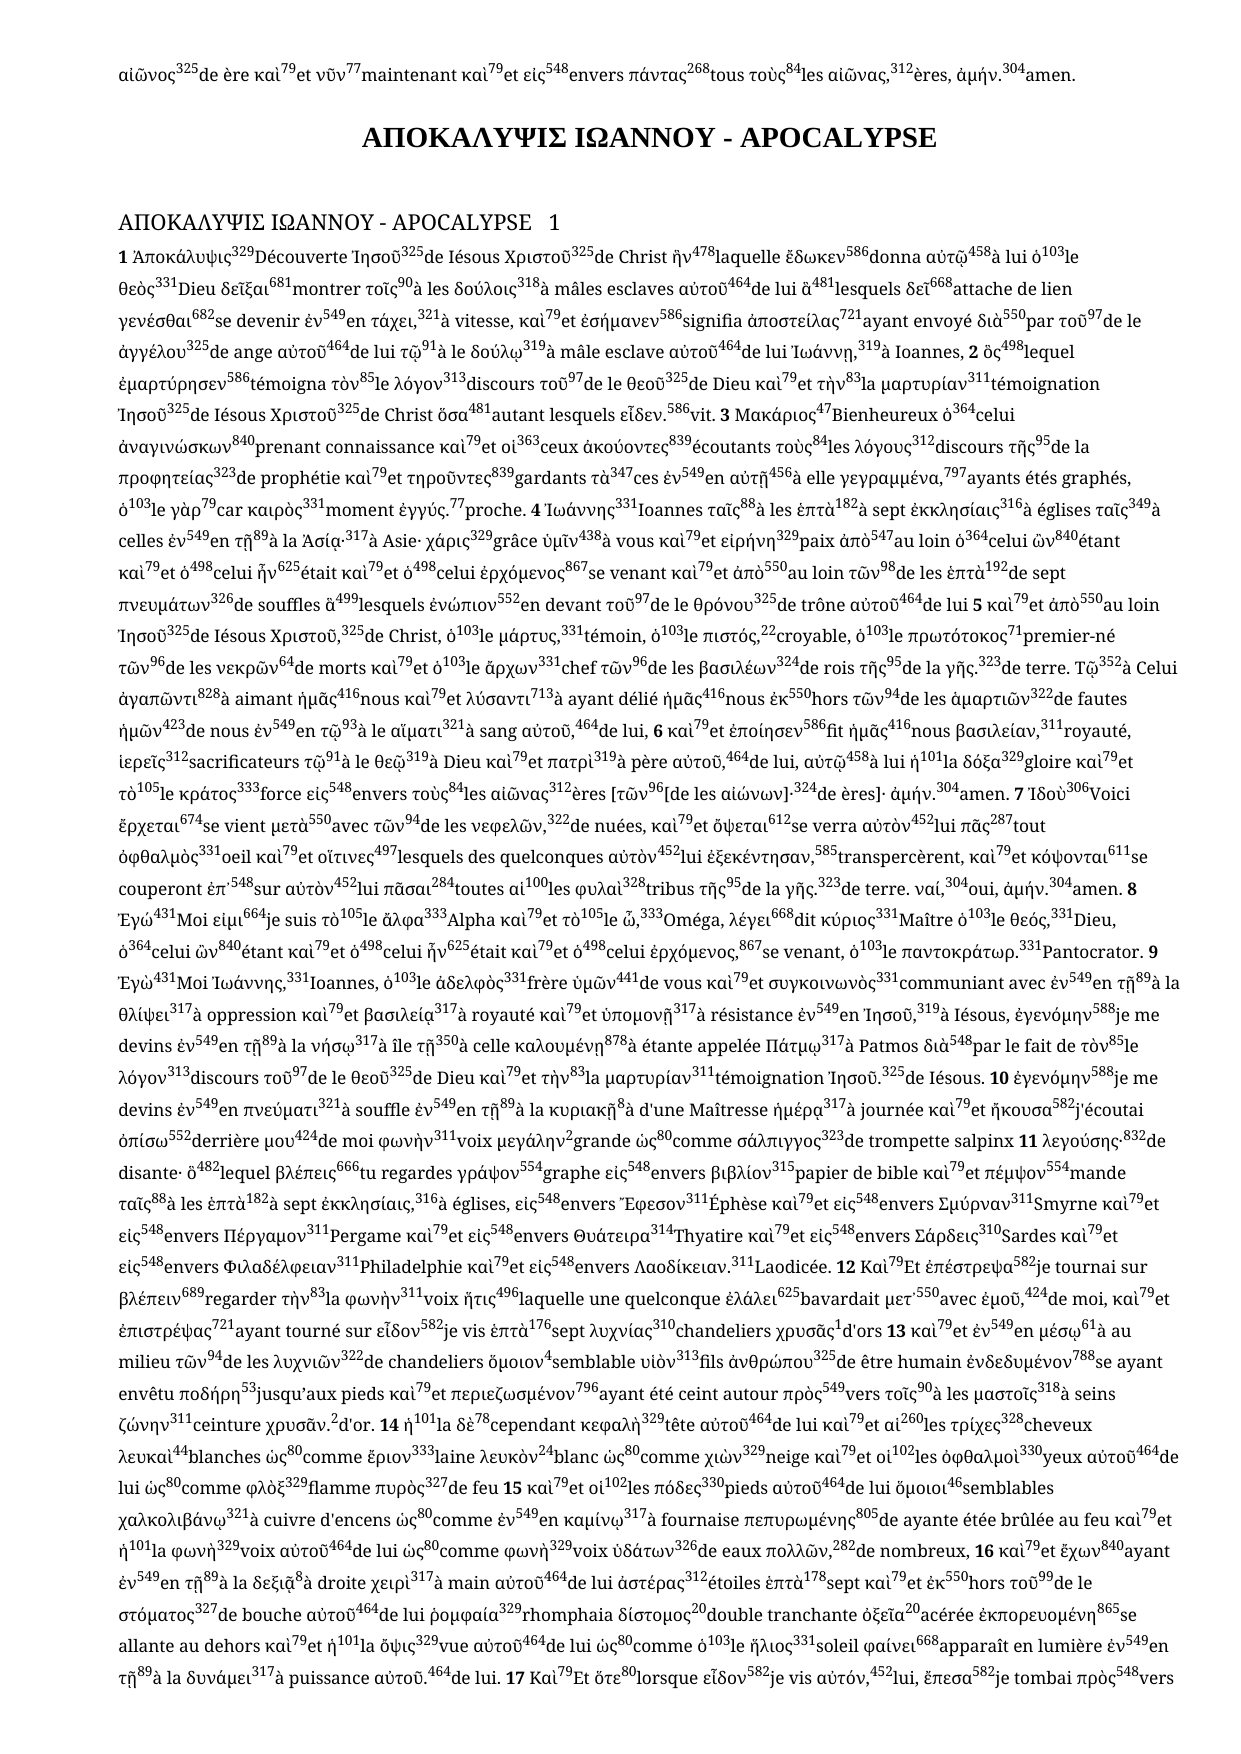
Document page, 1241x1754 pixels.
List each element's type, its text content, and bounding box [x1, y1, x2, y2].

text 1 Ἀποκάλυψις329Découverte Ἰησοῦ325de Iésous Χριστοῦ325de Christ ἣν478laquelle ἔδωκεν586donna αὐτῷ458à lui ὁ103le θεὸς331Dieu δεῖξαι681montrer τοῖς90à les δούλοις318à mâles esclaves αὐτοῦ464de lui ἃ481lesquels δεῖ668attache de lien γενέσθαι682se devenir ἐν549en τάχει,321à vitesse, καὶ79et ἐσήμανεν586signifia ἀποστείλας721ayant envoyé διὰ550par τοῦ97de le ἀγγέλου325de ange αὐτοῦ464de lui τῷ91à le δούλῳ319à mâle esclave αὐτοῦ464de lui Ἰωάννῃ,319à Ioannes, 2 ὃς498lequel ἐμαρτύρησεν586témoigna τὸν85le λόγον313discours τοῦ97de le θεοῦ325de Dieu καὶ79et τὴν83la μαρτυρίαν311témoignation Ἰησοῦ325de Iésous Χριστοῦ325de Christ ὅσα481autant lesquels εἶδεν.586vit. 3 Μακάριος47Bienheureux ὁ364celui ἀναγινώσκων840prenant connaissance καὶ79et οἱ363ceux ἀκούοντες839écoutants τοὺς84les λόγους312discours τῆς95de la προφητείας323de prophétie καὶ79et τηροῦντες839gardants τὰ347ces ἐν549en αὐτῇ456à elle γεγραμμένα,797ayants étés graphés, ὁ103le γὰρ79car καιρὸς331moment ἐγγύς.77proche. 4 Ἰωάννης331Ioannes ταῖς88à les ἑπτὰ182à sept ἐκκλησίαις316à églises ταῖς349à celles ἐν549en τῇ89à la Ἀσίᾳ·317à Asie· χάρις329grâce ὑμῖν438à vous καὶ79et εἰρήνη329paix ἀπὸ547au loin ὁ364celui ὢν840étant καὶ79et ὁ498celui ἦν625était καὶ79et ὁ498celui ἐρχόμενος867se venant καὶ79et ἀπὸ550au loin τῶν98de les ἑπτὰ192de sept πνευμάτων326de souffles ἃ499lesquels ἐνώπιον552en devant τοῦ97de le θρόνου325de trône αὐτοῦ464de lui 5 καὶ79et ἀπὸ550au loin Ἰησοῦ325de Iésous Χριστοῦ,325de Christ, ὁ103le μάρτυς,331témoin, ὁ103le πιστός,22croyable, ὁ103le πρωτότοκος71premier-né τῶν96de les νεκρῶν64de morts καὶ79et ὁ103le ἄρχων331chef τῶν96de les βασιλέων324de rois τῆς95de la γῆς.323de terre. Τῷ352à Celui ἀγαπῶντι828à aimant ἡμᾶς416nous καὶ79et λύσαντι713à ayant délié ἡμᾶς416nous ἐκ550hors τῶν94de les ἁμαρτιῶν322de fautes ἡμῶν423de nous ἐν549en τῷ93à le αἵματι321à sang αὐτοῦ,464de lui, 6 καὶ79et ἐποίησεν586fit ἡμᾶς416nous βασιλείαν,311royauté, ἱερεῖς312sacrificateurs τῷ91à le θεῷ319à Dieu καὶ79et πατρὶ319à père αὐτοῦ,464de lui, αὐτῷ458à lui ἡ101la δόξα329gloire καὶ79et τὸ105le κράτος333force εἰς548envers τοὺς84les αἰῶνας312ères [τῶν96[de les αἰώνων]·324de ères]· ἀμήν.304amen. 7 Ἰδοὺ306Voici ἔρχεται674se vient μετὰ550avec τῶν94de les νεφελῶν,322de nuées, καὶ79et ὄψεται612se verra αὐτὸν452lui πᾶς287tout ὀφθαλμὸς331oeil καὶ79et οἵτινες497lesquels des quelconques αὐτὸν452lui ἐξεκέντησαν,585transpercèrent, καὶ79et κόψονται611se couperont ἐπ᾽548sur αὐτὸν452lui πᾶσαι284toutes αἱ100les φυλαὶ328tribus τῆς95de la γῆς.323de terre. ναί,304oui, ἀμήν.304amen. 8 Ἐγώ431Moi εἰμι664je suis τὸ105le ἄλφα333Alpha καὶ79et τὸ105le ὦ,333Oméga, λέγει668dit κύριος331Maître ὁ103le θεός,331Dieu, ὁ364celui ὢν840étant καὶ79et ὁ498celui ἦν625était καὶ79et ὁ498celui ἐρχόμενος,867se venant, ὁ103le παντοκράτωρ.331Pantocrator. 9 Ἐγὼ431Moi Ἰωάννης,331Ioannes, ὁ103le ἀδελφὸς331frère ὑμῶν441de vous καὶ79et συγκοινωνὸς331communiant avec ἐν549en τῇ89à la θλίψει317à oppression καὶ79et βασιλείᾳ317à royauté καὶ79et ὑπομονῇ317à résistance ἐν549en Ἰησοῦ,319à Iésous, ἐγενόμην588je me devins ἐν549en τῇ89à la νήσῳ317à île τῇ350à celle καλουμένῃ878à étante appelée Πάτμῳ317à Patmos διὰ548par le fait de τὸν85le λόγον313discours τοῦ97de le θεοῦ325de Dieu καὶ79et τὴν83la μαρτυρίαν311témoignation Ἰησοῦ.325de Iésous. 10 ἐγενόμην588je me devins ἐν549en πνεύματι321à souffle ἐν549en τῇ89à la κυριακῇ8à d'une Maîtresse ἡμέρᾳ317à journée καὶ79et ἤκουσα582j'écoutai ὀπίσω552derrière μου424de moi φωνὴν311voix μεγάλην2grande ὡς80comme σάλπιγγος323de trompette salpinx 11 λεγούσης·832de disante· ὃ482lequel βλέπεις666tu regardes γράψον554graphe εἰς548envers βιβλίον315papier de bible καὶ79et πέμψον554mande ταῖς88à les ἑπτὰ182à sept ἐκκλησίαις,316à églises, εἰς548envers Ἔφεσον311Éphèse καὶ79et εἰς548envers Σμύρναν311Smyrne καὶ79et εἰς548envers Πέργαμον311Pergame καὶ79et εἰς548envers Θυάτειρα314Thyatire καὶ79et εἰς548envers Σάρδεις310Sardes καὶ79et εἰς548envers Φιλαδέλφειαν311Philadelphie καὶ79et εἰς548envers Λαοδίκειαν.311Laodicée. 12 Καὶ79Et ἐπέστρεψα582je tournai sur βλέπειν689regarder τὴν83la φωνὴν311voix ἥτις496laquelle une quelconque ἐλάλει625bavardait μετ᾽550avec ἐμοῦ,424de moi, καὶ79et ἐπιστρέψας721ayant tourné sur εἶδον582je vis ἑπτὰ176sept λυχνίας310chandeliers χρυσᾶς1d'ors 13 καὶ79et ἐν549en μέσῳ61à au milieu τῶν94de les λυχνιῶν322de chandeliers ὅμοιον4semblable υἱὸν313fils ἀνθρώπου325de être humain ἐνδεδυμένον788se ayant envêtu ποδήρη53jusqu’aux pieds καὶ79et περιεζωσμένον796ayant été ceint autour πρὸς549vers τοῖς90à les μαστοῖς318à seins ζώνην311ceinture χρυσᾶν.2d'or. 14 ἡ101la δὲ78cependant κεφαλὴ329tête αὐτοῦ464de lui καὶ79et αἱ260les τρίχες328cheveux λευκαὶ44blanches ὡς80comme ἔριον333laine λευκὸν24blanc ὡς80comme χιὼν329neige καὶ79et οἱ102les ὀφθαλμοὶ330yeux αὐτοῦ464de lui ὡς80comme φλὸξ329flamme πυρὸς327de feu 15 καὶ79et οἱ102les πόδες330pieds αὐτοῦ464de lui ὅμοιοι46semblables χαλκολιβάνῳ321à cuivre d'encens ὡς80comme ἐν549en καμίνῳ317à fournaise πεπυρωμένης805de ayante étée brûlée au feu καὶ79et ἡ101la φωνὴ329voix αὐτοῦ464de lui ὡς80comme φωνὴ329voix ὑδάτων326de eaux πολλῶν,282de nombreux, 16 καὶ79et ἔχων840ayant ἐν549en τῇ89à la δεξιᾷ8à droite χειρὶ317à main αὐτοῦ464de lui ἀστέρας312étoiles ἑπτὰ178sept καὶ79et ἐκ550hors τοῦ99de le στόματος327de bouche αὐτοῦ464de lui ῥομφαία329rhomphaia δίστομος20double tranchante ὀξεῖα20acérée ἐκπορευομένη865se allante au dehors καὶ79et ἡ101la ὄψις329vue αὐτοῦ464de lui ὡς80comme ὁ103le ἥλιος331soleil φαίνει668apparaît en lumière ἐν549en τῇ89à la δυνάμει317à puissance αὐτοῦ.464de lui. 17 Καὶ79Et ὅτε80lorsque εἶδον582je vis αὐτόν,452lui, ἔπεσα582je tombai πρὸς548vers τοὺς84les πόδας312pieds αὐτοῦ464de lui ὡς80comme νεκρός,71mort, καὶ79et ἔθηκεν586posa τὴν83la δεξιὰν51droite αὐτοῦ464de lui ἐπ᾽548sur ἐμὲ417moi λέγων·840disant· μὴ77ne pas φοβοῦ·574te effraie· ἐγώ431moi εἰμι664je suis ὁ103le πρῶτος71premier καὶ79et ὁ103le ἔσχατος71dernier 18 καὶ79et ὁ364celui ζῶν,840vivant, καὶ79et ἐγενόμην588je me devins νεκρὸς47mort καὶ79et ἰδοὺ306voici ζῶν840vivant εἰμι664je suis εἰς548envers τοὺς84les αἰῶνας312ères τῶν96de les αἰώνων324de ères καὶ79et ἔχω664j'ai τὰς82les κλεῖς310clefs τοῦ97de le θανάτου325de trépas καὶ79et τοῦ97de le ᾅδου.325de séjour des morts. 19 γράψον554graphe οὖν79donc ἃ481lesquels εἶδες584tu vis καὶ79et ἃ499lesquels εἰσὶν667sont καὶ79et ἃ499lesquels μέλλει668immine γενέσθαι682se devenir μετὰ548après ταῦτα.347ces-ci. 20 τὸ105le μυστήριον333mystère τῶν96de les ἑπτὰ190de sept ἀστέρων324de étoiles οὓς479lesquels εἶδες584tu vis ἐπὶ550sur τῆς95de la δεξιᾶς63de droite μου424de moi καὶ79et τὰς82les ἑπτὰ176sept λυχνίας310chandeliers τὰς82les χρυσᾶς·1d'ors· οἱ102les ἑπτὰ196sept ἀστέρες330étoiles ἄγγελοι330anges τῶν94de les ἑπτὰ188de sept ἐκκλησιῶν322de églises εἰσιν667sont καὶ79et αἱ100les λυχνίαι328chandeliers αἱ100les ἑπτὰ194sept ἑπτὰ194sept ἐκκλησίαι328églises εἰσίν.667sont. [118, 241, 1181, 1689]
subtitle ΑΠΟΚΑΛΥΨΙΣ ΙΩΑΝΝΟΥ - APOCALYPSE [118, 120, 1181, 153]
text ΑΠΟΚΑΛΥΨΙΣ ΙΩΑΝΝΟΥ - APOCALYPSE 1 [118, 207, 1181, 237]
